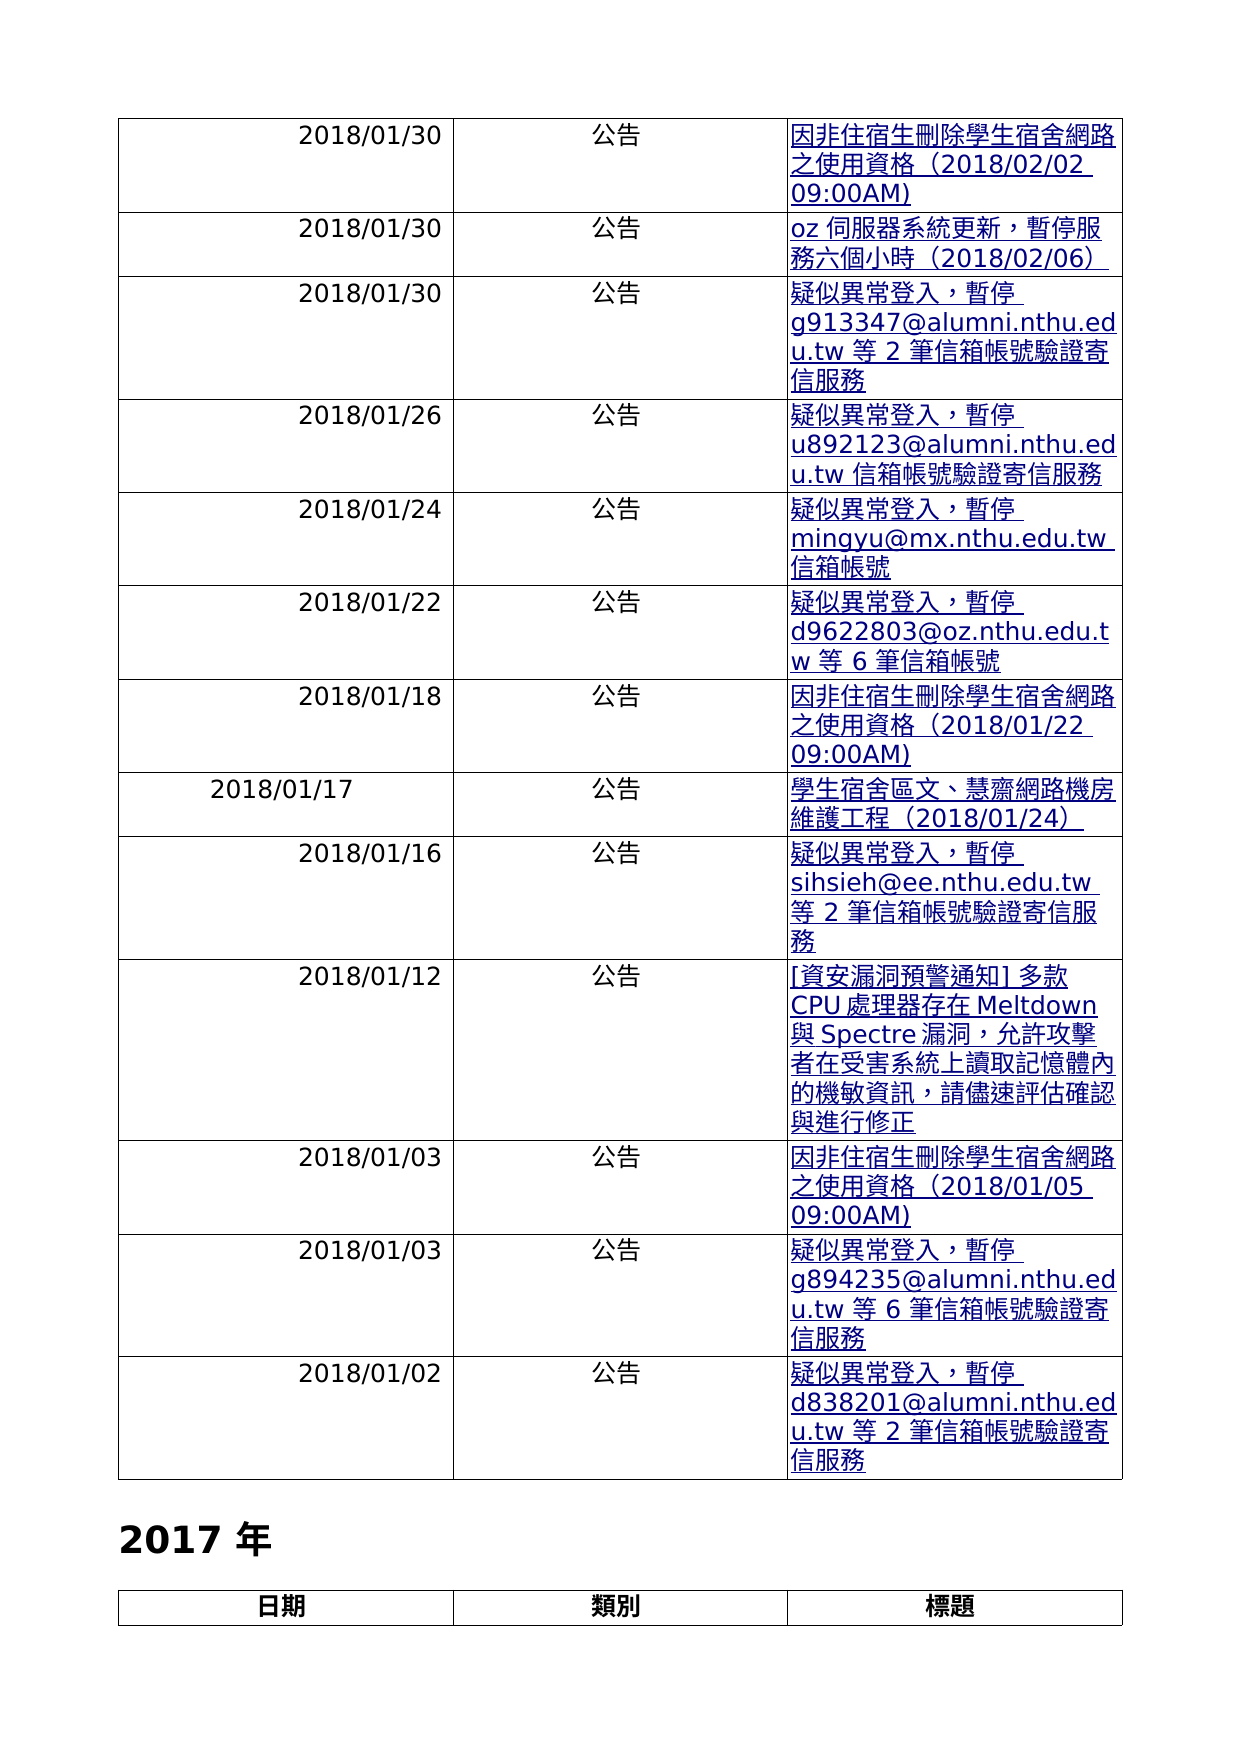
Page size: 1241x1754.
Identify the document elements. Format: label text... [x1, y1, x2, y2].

table_cell 公告 [454, 400, 787, 492]
table_cell 公告 [454, 119, 787, 212]
table_cell 公告 [454, 773, 787, 836]
table_cell 因非住宿生刪除學生宿舍網路之使用資格（2018/01/22 09:00AM) [788, 680, 1122, 772]
table_cell 公告 [454, 493, 787, 585]
table_cell 學生宿舍區文、慧齋網路機房維護工程（2018/01/24） [788, 773, 1122, 836]
table_cell 疑似異常登入，暫停 mingyu@mx.nthu.edu.tw 信箱帳號 [788, 493, 1122, 585]
table_cell 2018/01/26 [119, 400, 453, 492]
table_cell 公告 [454, 960, 787, 1140]
table_cell 2018/01/18 [119, 680, 453, 772]
table_header 標題 [788, 1591, 1122, 1624]
table_cell 疑似異常登入，暫停 g894235@alumni.nthu.edu.tw 等 6 筆信箱帳號驗證寄信服務 [788, 1235, 1122, 1356]
table_cell 2018/01/03 [119, 1141, 453, 1233]
table_cell 公告 [454, 1235, 787, 1356]
table_cell 疑似異常登入，暫停 u892123@alumni.nthu.edu.tw 信箱帳號驗證寄信服務 [788, 400, 1122, 492]
table_cell 公告 [454, 586, 787, 679]
table_cell 公告 [454, 1141, 787, 1233]
table_cell oz 伺服器系統更新，暫停服務六個小時（2018/02/06） [788, 213, 1122, 276]
table_cell 2018/01/03 [119, 1235, 453, 1356]
table_cell 因非住宿生刪除學生宿舍網路之使用資格（2018/02/02 09:00AM) [788, 119, 1122, 212]
table_cell 公告 [454, 680, 787, 772]
table_cell 疑似異常登入，暫停 d838201@alumni.nthu.edu.tw 等 2 筆信箱帳號驗證寄信服務 [788, 1357, 1122, 1479]
table_cell 2018/01/30 [119, 119, 453, 212]
table_cell 2018/01/30 [119, 277, 453, 398]
table_cell 2018/01/17 [119, 773, 453, 836]
table_cell [資安漏洞預警通知] 多款CPU處理器存在Meltdown與Spectre漏洞，允許攻擊者在受害系統上讀取記憶體內的機敏資訊，請儘速評估確認與進行修正 [788, 960, 1122, 1140]
table_cell 疑似異常登入，暫停 g913347@alumni.nthu.edu.tw 等 2 筆信箱帳號驗證寄信服務 [788, 277, 1122, 398]
table_cell 公告 [454, 837, 787, 959]
table_cell 公告 [454, 213, 787, 276]
table_cell 疑似異常登入，暫停 sihsieh@ee.nthu.edu.tw 等 2 筆信箱帳號驗證寄信服務 [788, 837, 1122, 959]
table_cell 2018/01/02 [119, 1357, 453, 1479]
table_cell 2018/01/12 [119, 960, 453, 1140]
table_header 日期 [119, 1591, 453, 1624]
table_cell 公告 [454, 1357, 787, 1479]
table_cell 2018/01/16 [119, 837, 453, 959]
subtitle 2017 年 [118, 1518, 1122, 1562]
table_cell 疑似異常登入，暫停 d9622803@oz.nthu.edu.tw 等 6 筆信箱帳號 [788, 586, 1122, 679]
table_cell 因非住宿生刪除學生宿舍網路之使用資格（2018/01/05 09:00AM) [788, 1141, 1122, 1233]
table_cell 2018/01/22 [119, 586, 453, 679]
table_cell 2018/01/30 [119, 213, 453, 276]
table_header 類別 [454, 1591, 787, 1624]
table_cell 公告 [454, 277, 787, 398]
table_cell 2018/01/24 [119, 493, 453, 585]
